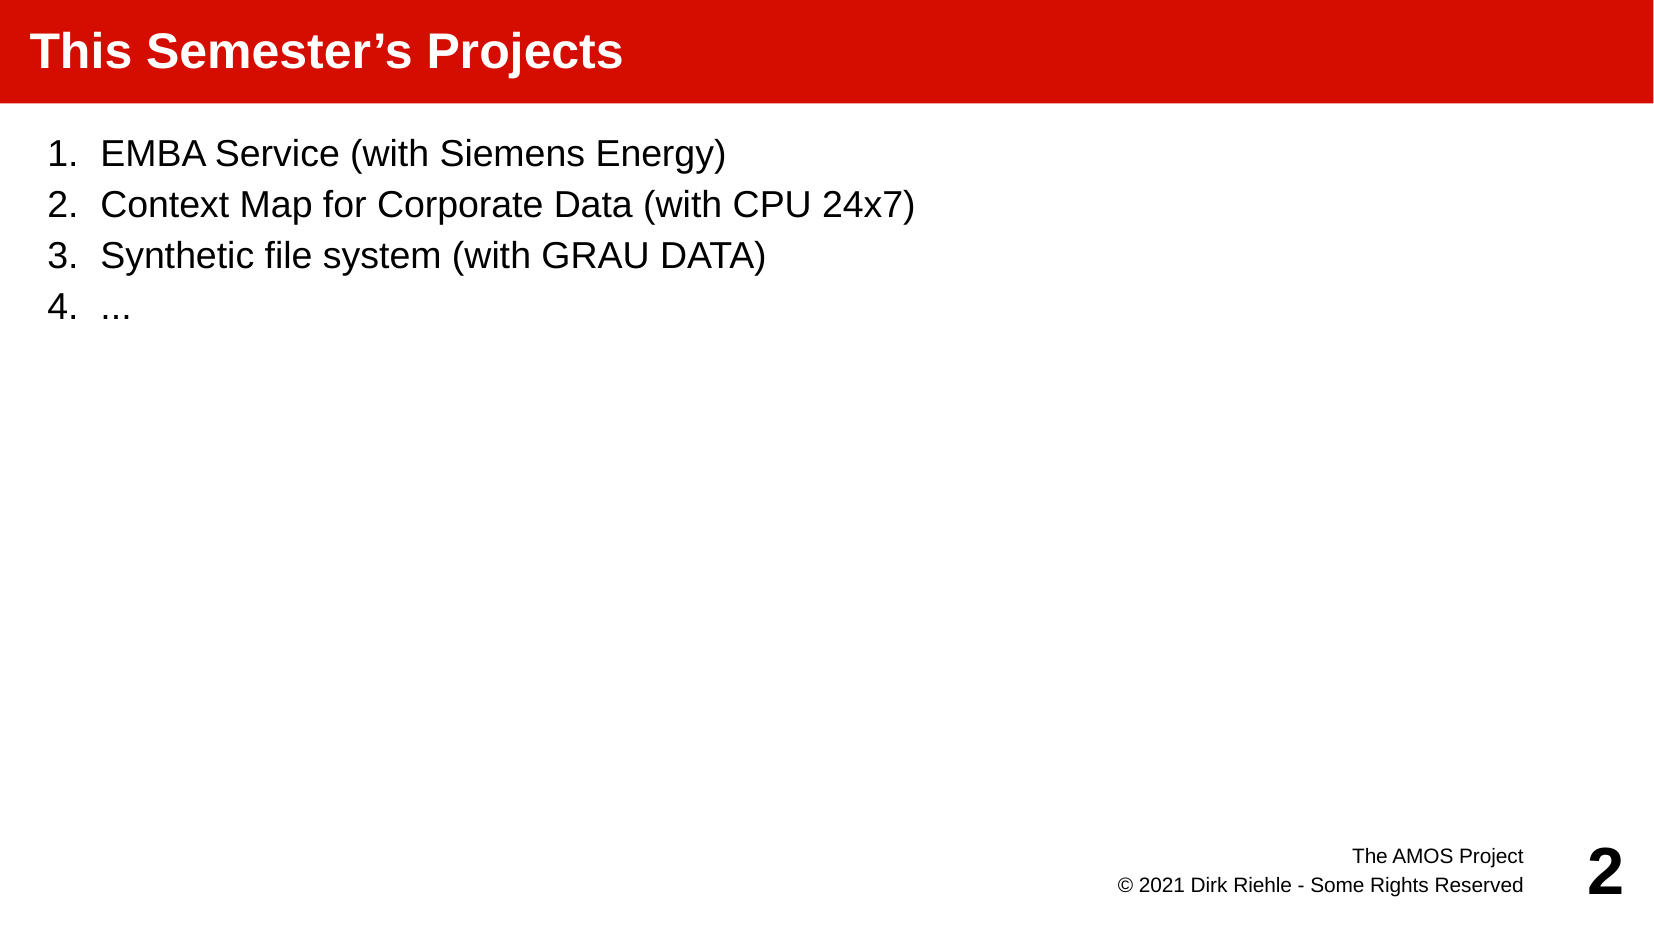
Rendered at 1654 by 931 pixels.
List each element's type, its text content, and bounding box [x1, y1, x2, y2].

title This Semester’s Projects [0, 0, 1654, 104]
list EMBA Service (with Siemens Energy) Context Map for Corporate Data (with CPU 24x7) Synthetic file system (with GRAU DATA) ... [29, 132, 1625, 813]
